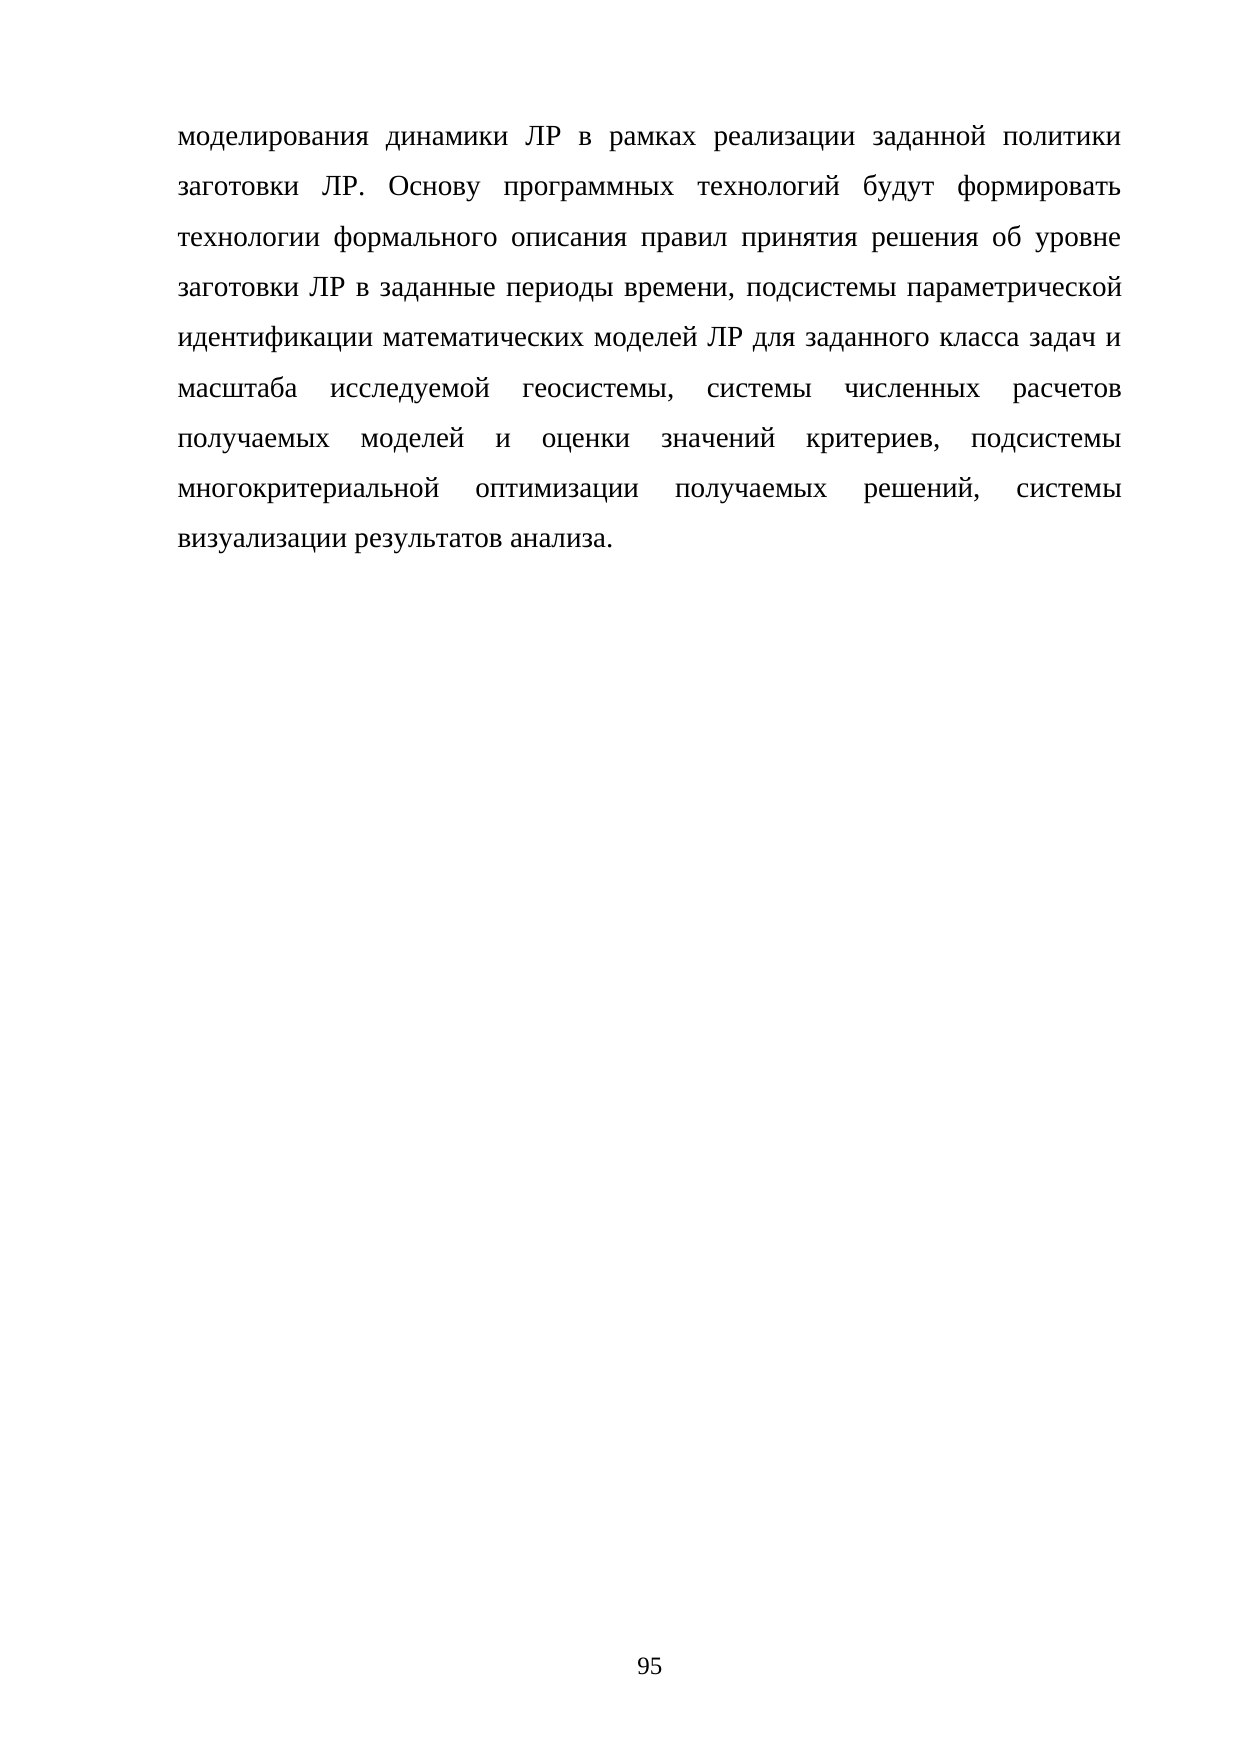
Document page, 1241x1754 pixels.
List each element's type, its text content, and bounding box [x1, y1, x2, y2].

text моделирования динамики ЛР в рамках реализации заданной политики заготовки ЛР. Основу программных технологий будут формировать технологии формального описания правил принятия решения об уровне заготовки ЛР в заданные периоды времени, подсистемы параметрической идентификации математических моделей ЛР для заданного класса задач и масштаба исследуемой геосистемы, системы численных расчетов получаемых моделей и оценки значений критериев, подсистемы многокритериальной оптимизации получаемых решений, системы визуализации результатов анализа. [177, 118, 1122, 554]
